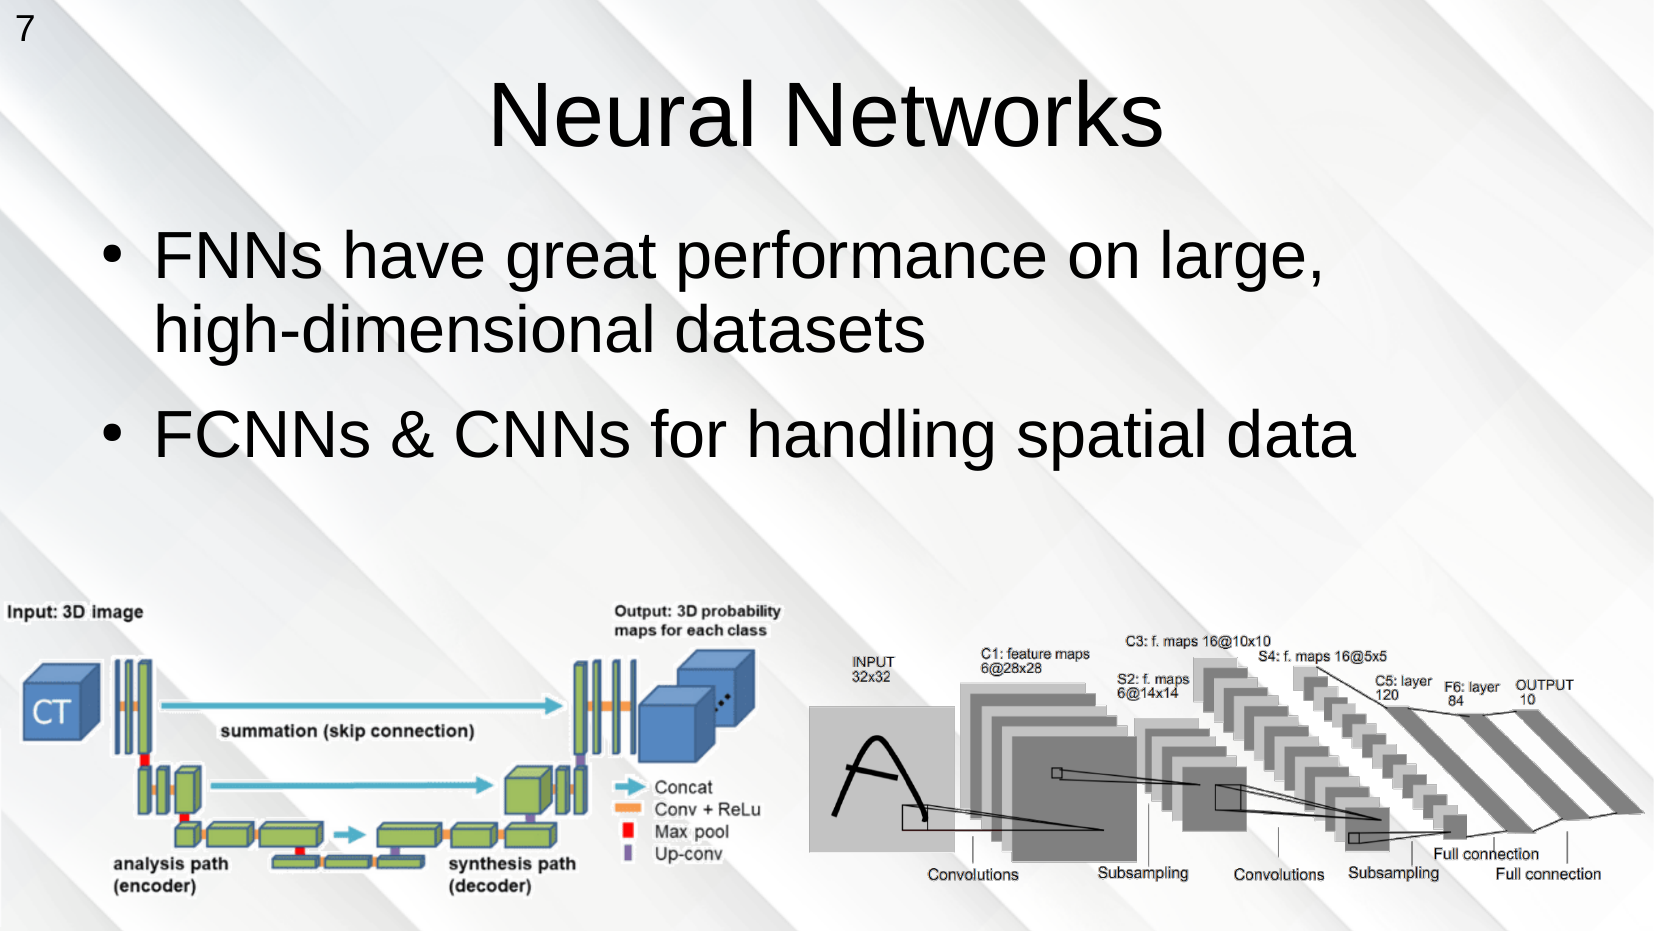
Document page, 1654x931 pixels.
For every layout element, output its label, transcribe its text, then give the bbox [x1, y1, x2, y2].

title Neural Networks [82, 37, 1571, 193]
list FNNs have great performance on large, high-dimensional datasets FCNNs & CNNs for handling spatial data [82, 217, 1571, 610]
picture [0, 0, 1654, 931]
